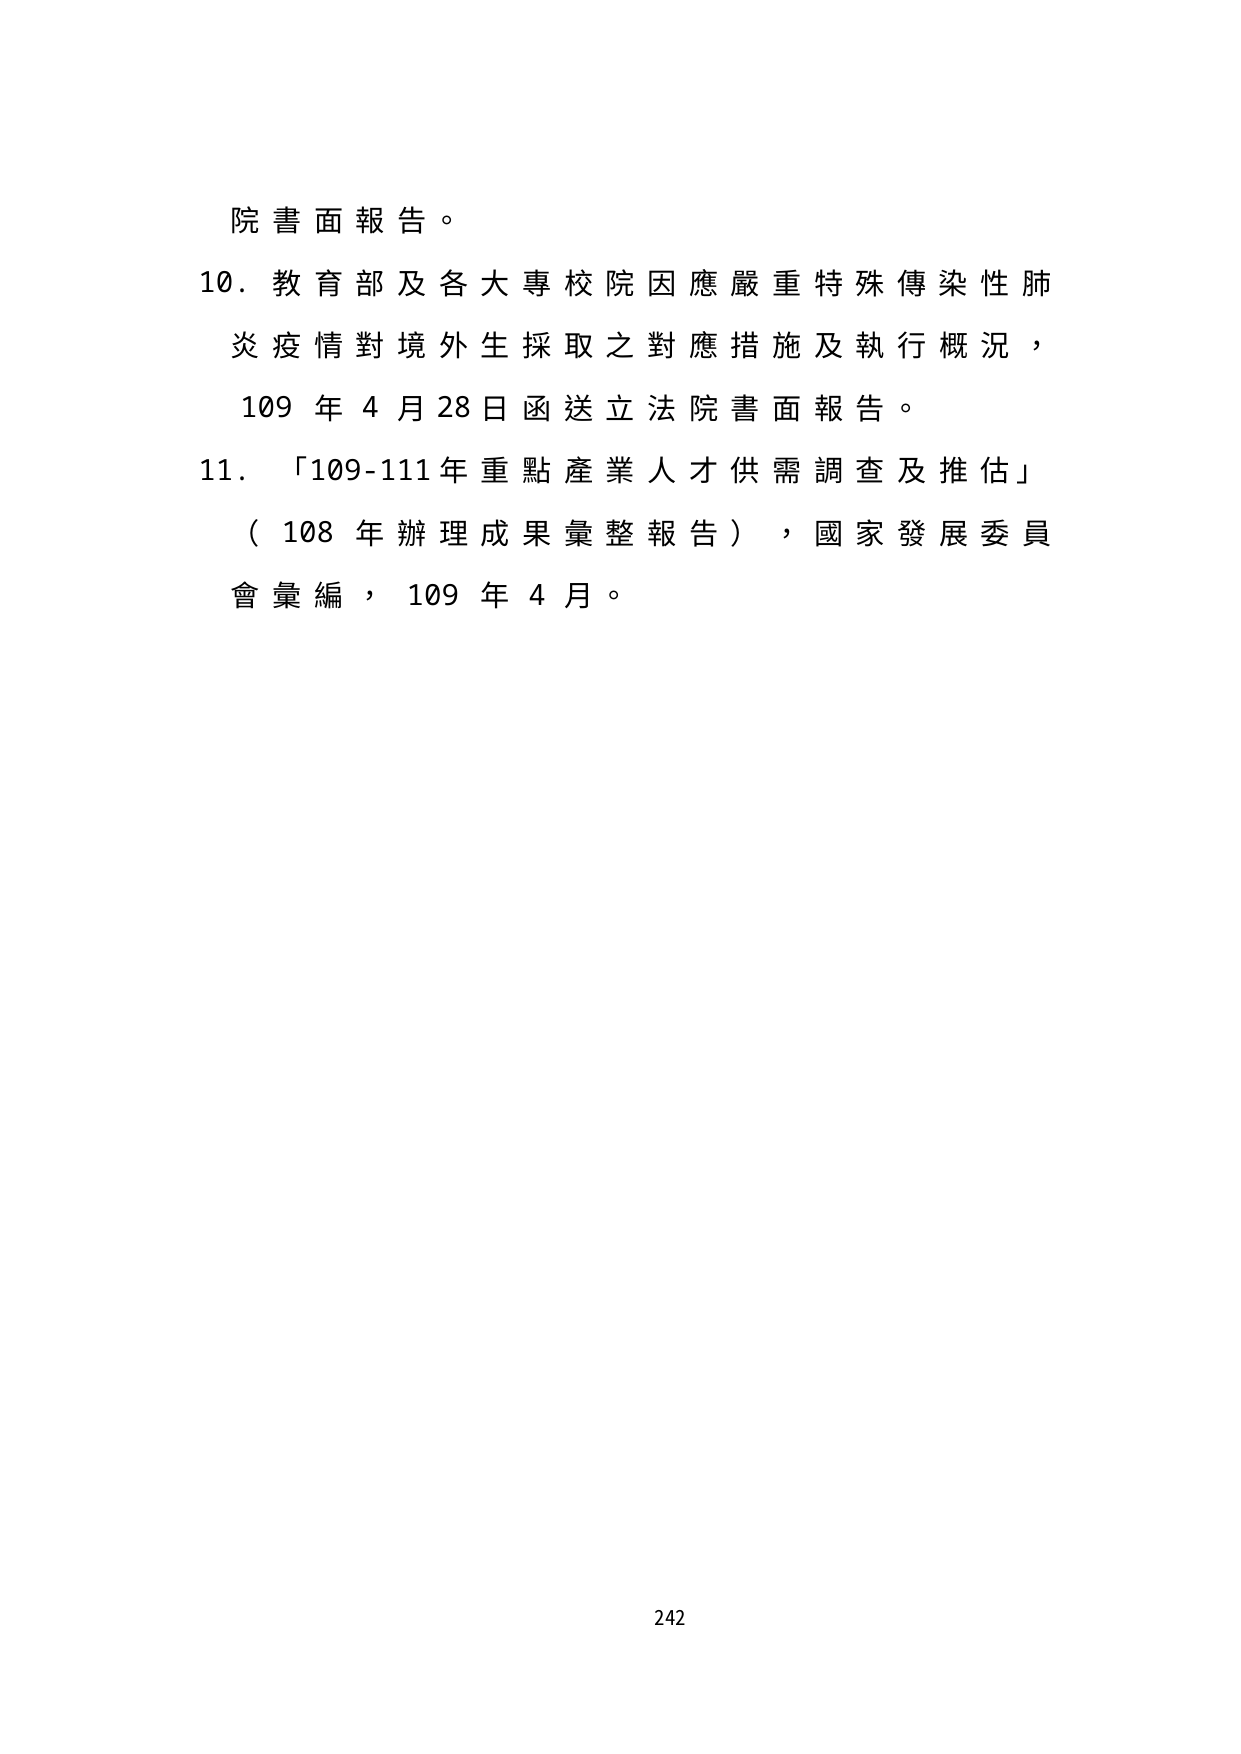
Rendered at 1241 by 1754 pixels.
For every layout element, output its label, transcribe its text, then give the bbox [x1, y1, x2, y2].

text 10.教育部及各大專校院因應嚴重特殊傳染性肺炎疫情對境外生採取之對應措施及執行概況，109年4月28日函送立法院書面報告。 [183, 240, 1058, 427]
text 11.「109-111年重點產業人才供需調查及推估」（108年辦理成果彙整報告），國家發展委員會彙編，109年4月。 [183, 427, 1058, 615]
text 院書面報告。 [183, 177, 1058, 240]
